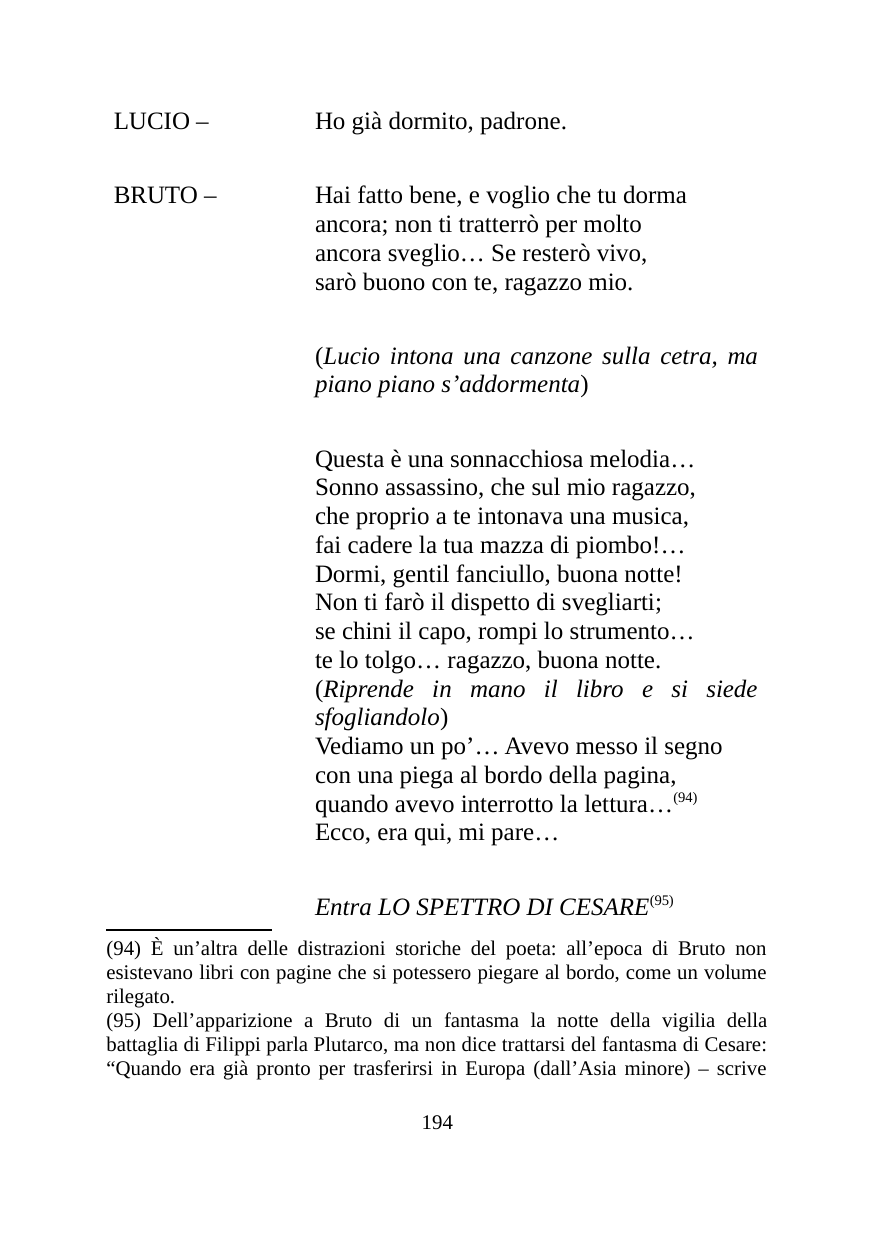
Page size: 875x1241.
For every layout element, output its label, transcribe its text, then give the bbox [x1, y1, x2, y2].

table_cell (Lucio intona una canzone sulla cetra, ma piano piano s’addormenta) [308, 341, 768, 444]
table_cell BRUTO – [106, 180, 307, 341]
table_cell [106, 892, 307, 920]
table_cell Entra LO SPETTRO DI CESARE [308, 892, 768, 920]
table_cell [106, 444, 307, 892]
table_cell Ho già dormito, padrone. [308, 106, 768, 180]
table_cell LUCIO – [106, 106, 307, 180]
table_cell Questa è una sonnacchiosa melodia… Sonno assassino, che sul mio ragazzo, che proprio a te intonava una musica, fai cadere la tua mazza di piombo!… Dormi, gentil fanciullo, buona notte! Non ti farò il dispetto di svegliarti; se chini il capo, rompi lo strumento… te lo tolgo… ragazzo, buona notte. (Riprende in mano il libro e si siede sfogliandolo) Vediamo un po’… Avevo messo il segno con una piega al bordo della pagina, quando avevo interrotto la lettura… Ecco, era qui, mi pare… [308, 444, 768, 892]
table_cell [106, 341, 307, 444]
table_cell Hai fatto bene, e voglio che tu dorma ancora; non ti tratterrò per molto ancora sveglio… Se resterò vivo, sarò buono con te, ragazzo mio. [308, 180, 768, 341]
